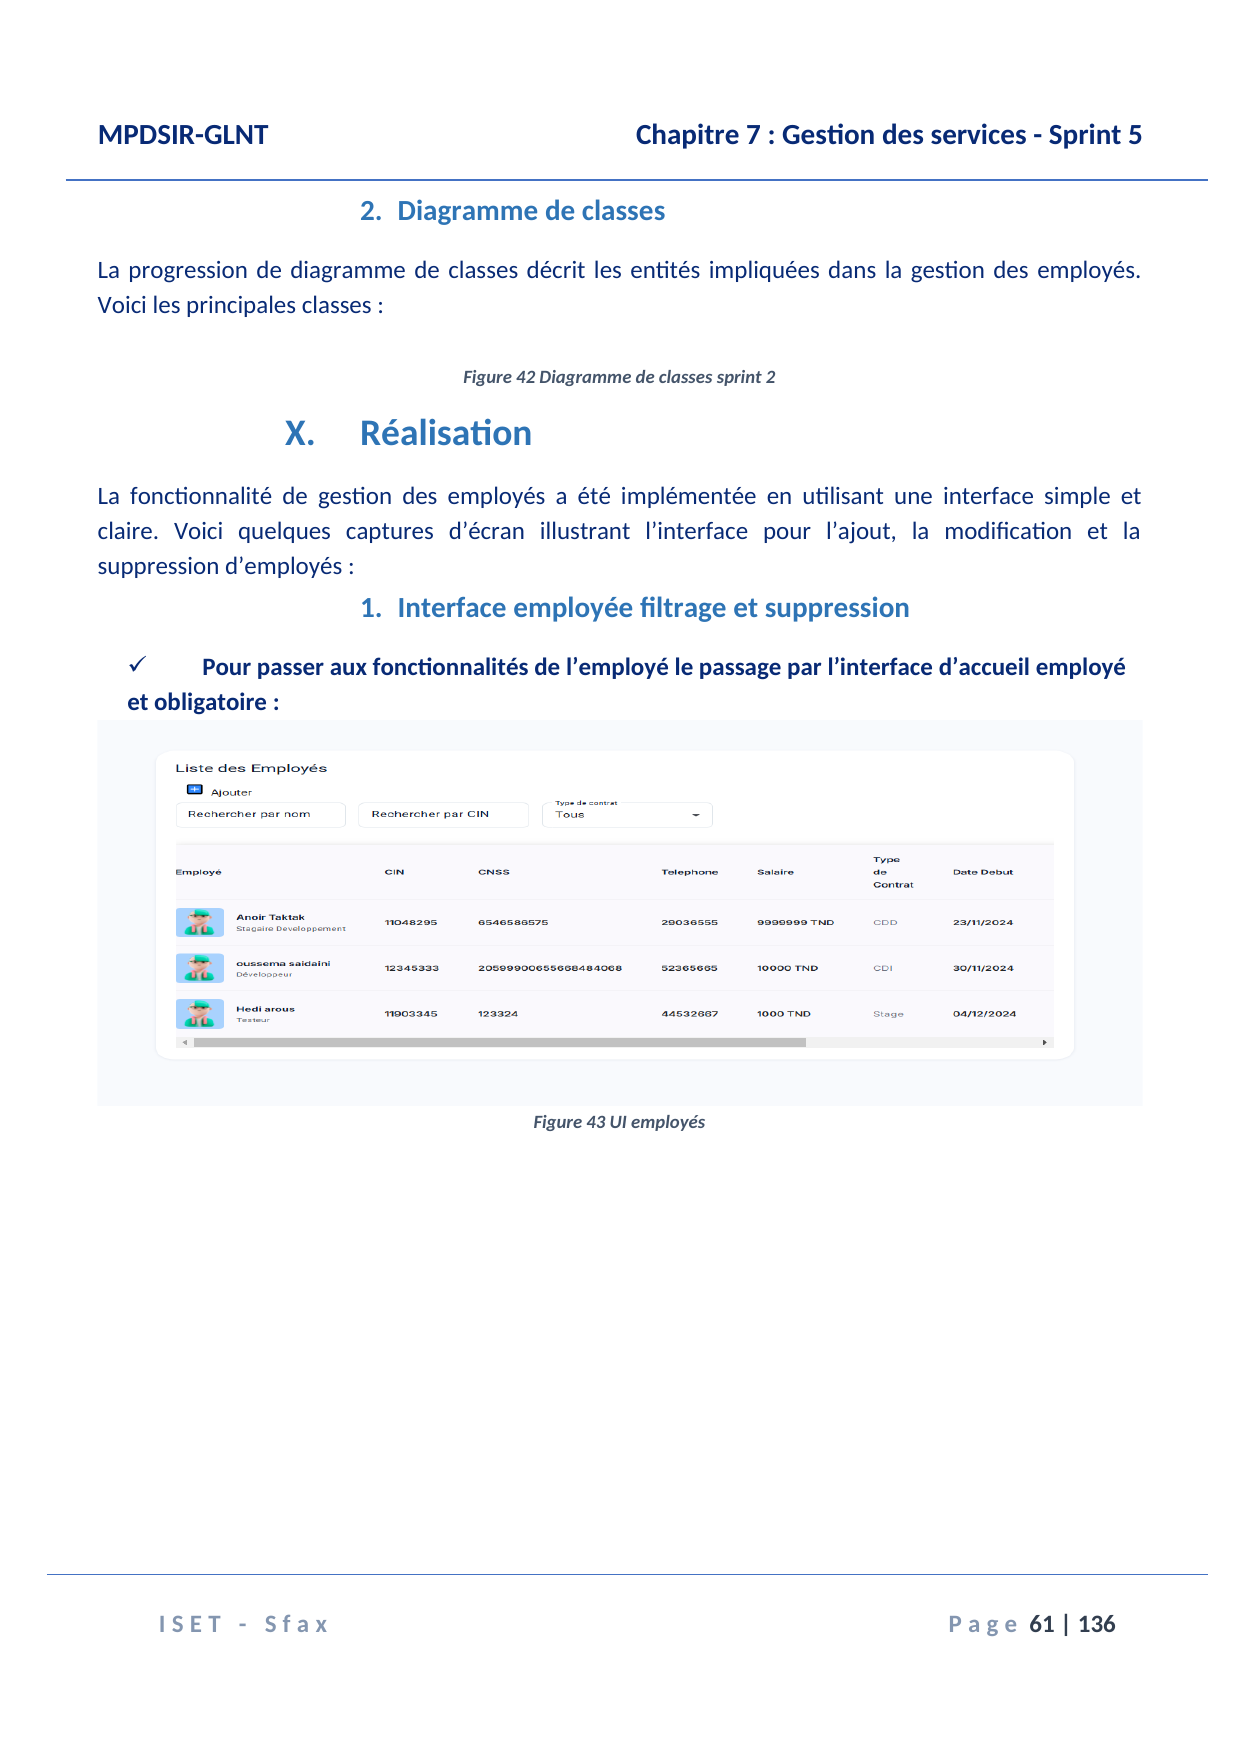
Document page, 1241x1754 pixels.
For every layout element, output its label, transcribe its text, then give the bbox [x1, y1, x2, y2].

text Figure 42 Diagramme de classes sprint 2 [97, 365, 1143, 388]
text Figure 43 UI employés [97, 1111, 1143, 1134]
subtitle Réalisation [285, 409, 1143, 455]
subtitle Diagramme de classes [360, 192, 1143, 228]
text La fonctionnalité de gestion des employés a été implémentée en utilisant une interface simple et claire. Voici quelques captures d’écran illustrant l’interface pour l’ajout, la modification et la suppression d’employés : [97, 480, 1143, 580]
subtitle Interface employée filtrage et suppression [360, 589, 1143, 624]
text La progression de diagramme de classes décrit les entités impliquées dans la gestion des employés. Voici les principales classes : [97, 254, 1143, 320]
list Pour passer aux fonctionnalités de l’employé le passage par l’interface d’accueil employé et obligatoire : [127, 651, 1143, 716]
